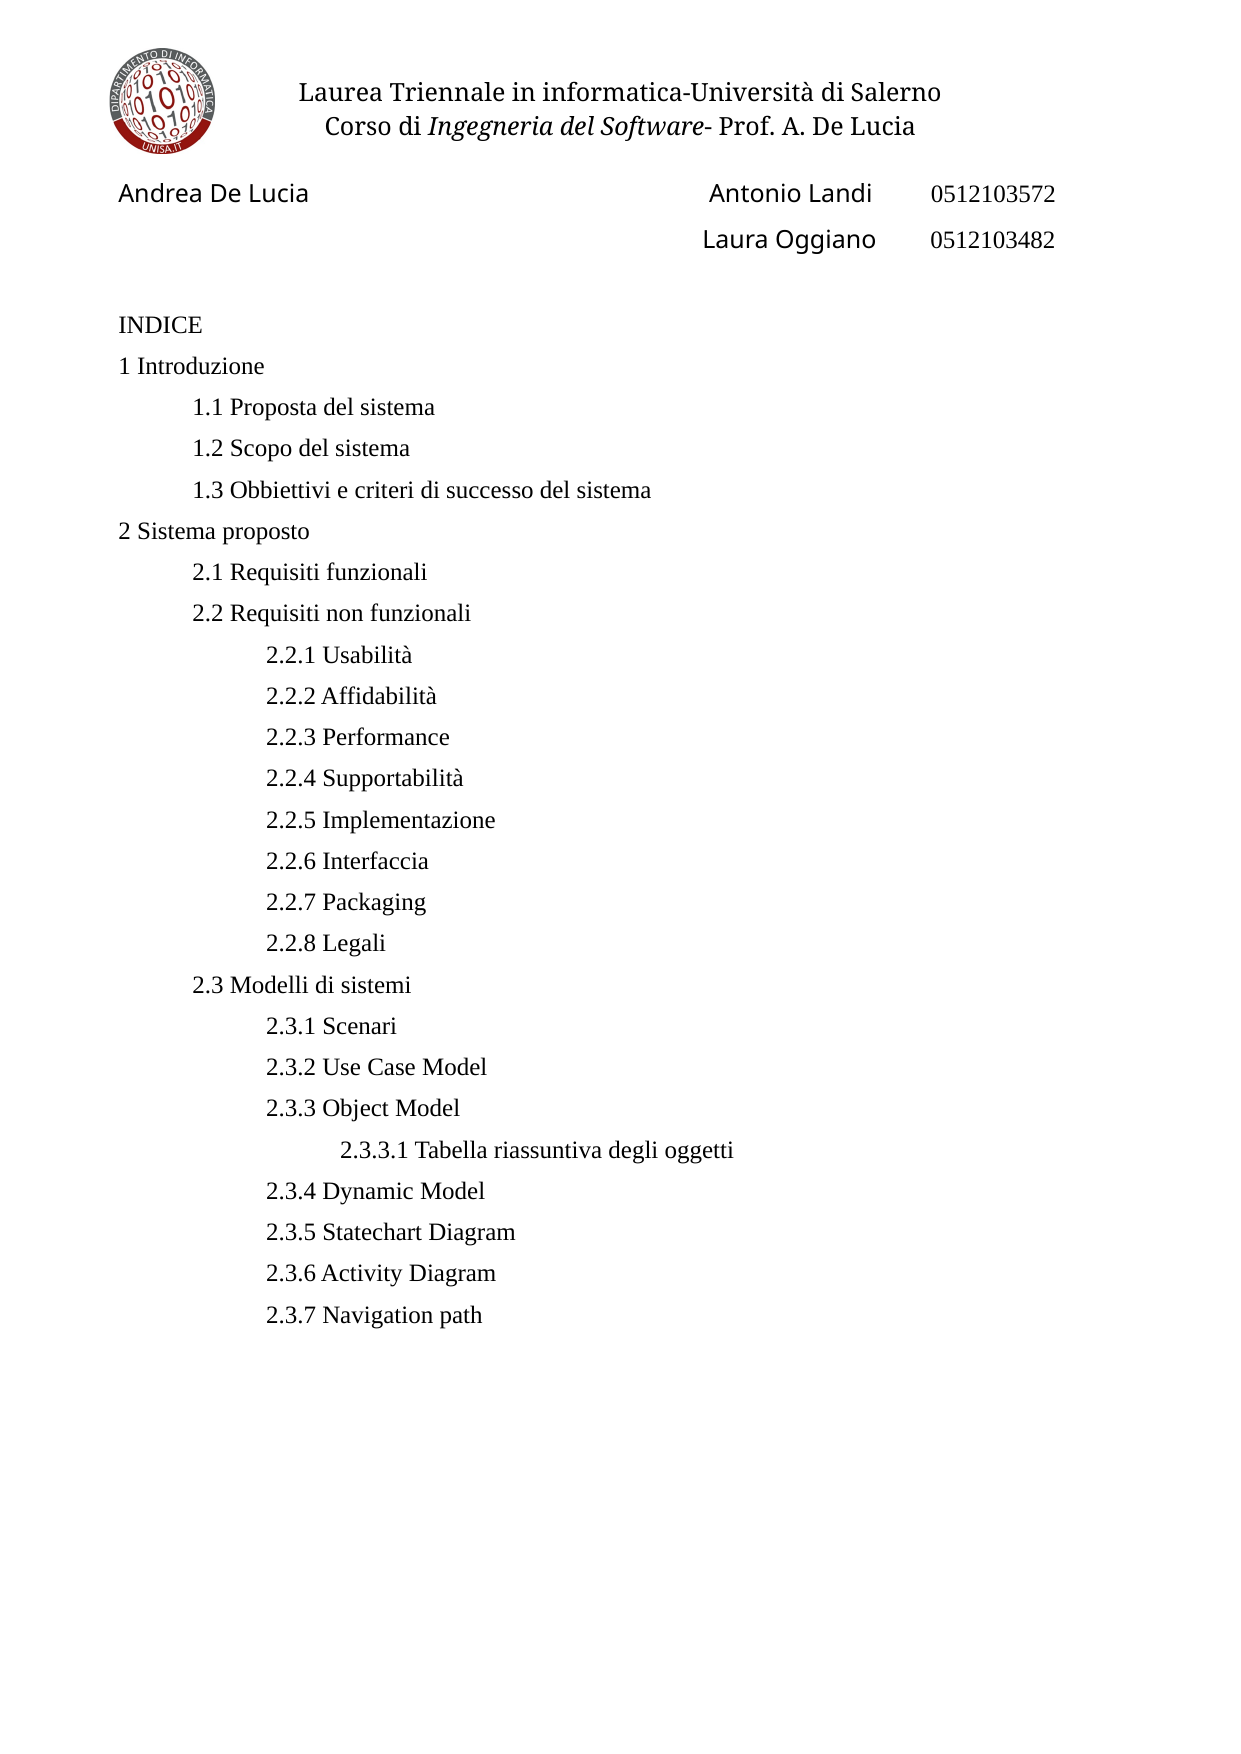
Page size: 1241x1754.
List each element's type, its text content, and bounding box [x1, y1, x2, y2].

text 2.2.1 Usabilità [118, 640, 1122, 668]
text 2.3 Modelli di sistemi [118, 970, 1122, 998]
text 2.2.7 Packaging [118, 887, 1122, 916]
text 2.3.6 Activity Diagram [118, 1258, 1122, 1287]
text 2.3.4 Dynamic Model [118, 1176, 1122, 1205]
text 2.3.2 Use Case Model [118, 1052, 1122, 1081]
text 2.2.3 Performance [118, 722, 1122, 751]
text Laura Oggiano 0512103482 [118, 222, 1122, 256]
text 2 Sistema proposto [118, 516, 1122, 545]
text 2.3.3 Object Model [118, 1093, 1122, 1122]
text 1 Introduzione [118, 351, 1122, 380]
text 1.2 Scopo del sistema [118, 433, 1122, 462]
text 2.2.6 Interfaccia [118, 846, 1122, 875]
picture [109, 48, 215, 154]
text INDICE [118, 310, 1122, 338]
text 1.3 Obbiettivi e criteri di successo del sistema [118, 475, 1122, 503]
text 2.3.3.1 Tabella riassuntiva degli oggetti [118, 1135, 1122, 1163]
text 2.2 Requisiti non funzionali [118, 598, 1122, 627]
text 2.2.5 Implementazione [118, 805, 1122, 833]
text Andrea De Lucia Antonio Landi 0512103572 [118, 175, 1122, 209]
text 2.2.4 Supportabilità [118, 763, 1122, 792]
text 2.3.7 Navigation path [118, 1300, 1122, 1328]
text 2.3.5 Statechart Diagram [118, 1217, 1122, 1246]
text 2.1 Requisiti funzionali [118, 557, 1122, 586]
text 1.1 Proposta del sistema [118, 392, 1122, 421]
text 2.2.8 Legali [118, 928, 1122, 957]
text 2.3.1 Scenari [118, 1011, 1122, 1040]
text 2.2.2 Affidabilità [118, 681, 1122, 710]
